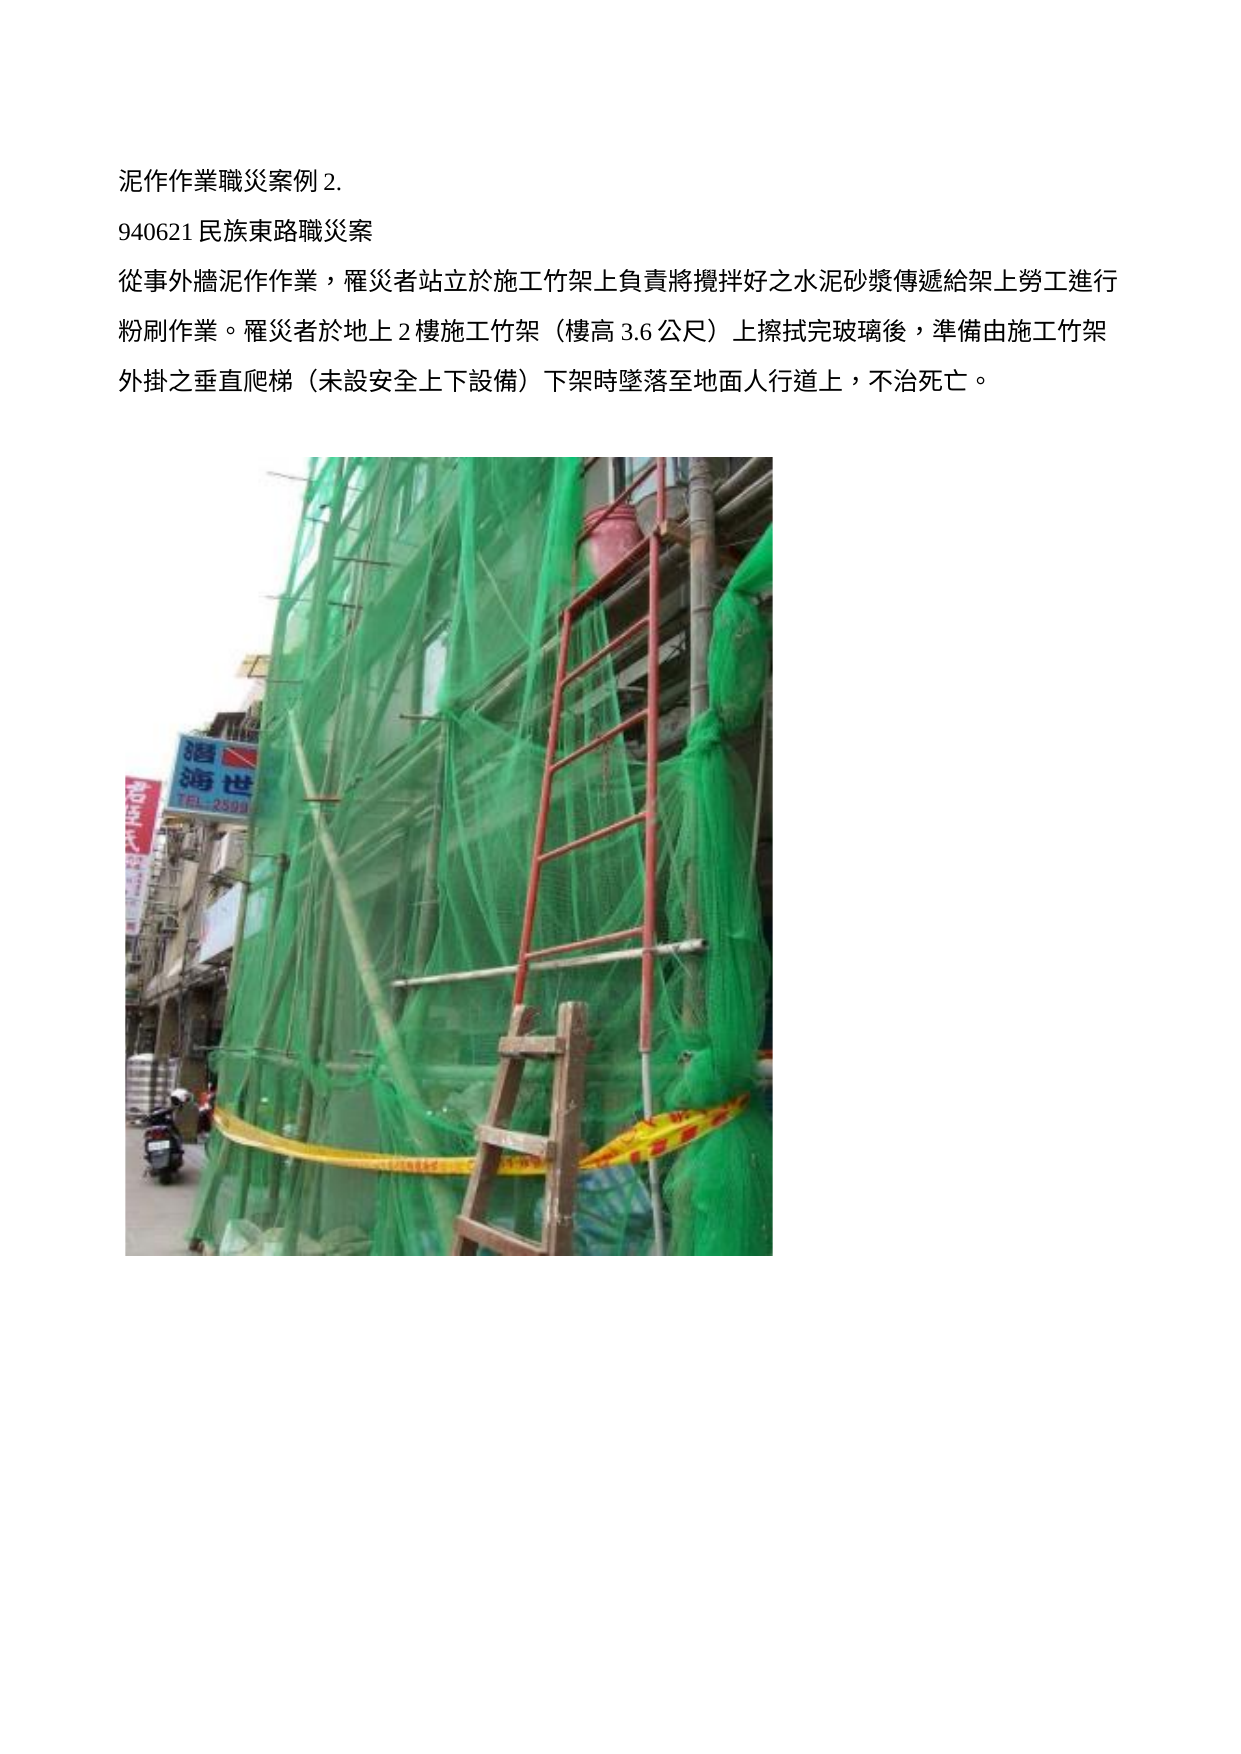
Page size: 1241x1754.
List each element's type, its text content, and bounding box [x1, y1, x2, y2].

text 從事外牆泥作作業，罹災者站立於施工竹架上負責將攪拌好之水泥砂漿傳遞給架上勞工進行粉刷作業。罹災者於地上2樓施工竹架（樓高3.6公尺）上擦拭完玻璃後，準備由施工竹架外掛之垂直爬梯（未設安全上下設備）下架時墜落至地面人行道上，不治死亡。 [118, 250, 1122, 400]
text 940621民族東路職災案 [118, 200, 1122, 250]
text 泥作作業職災案例2. [118, 150, 1122, 200]
